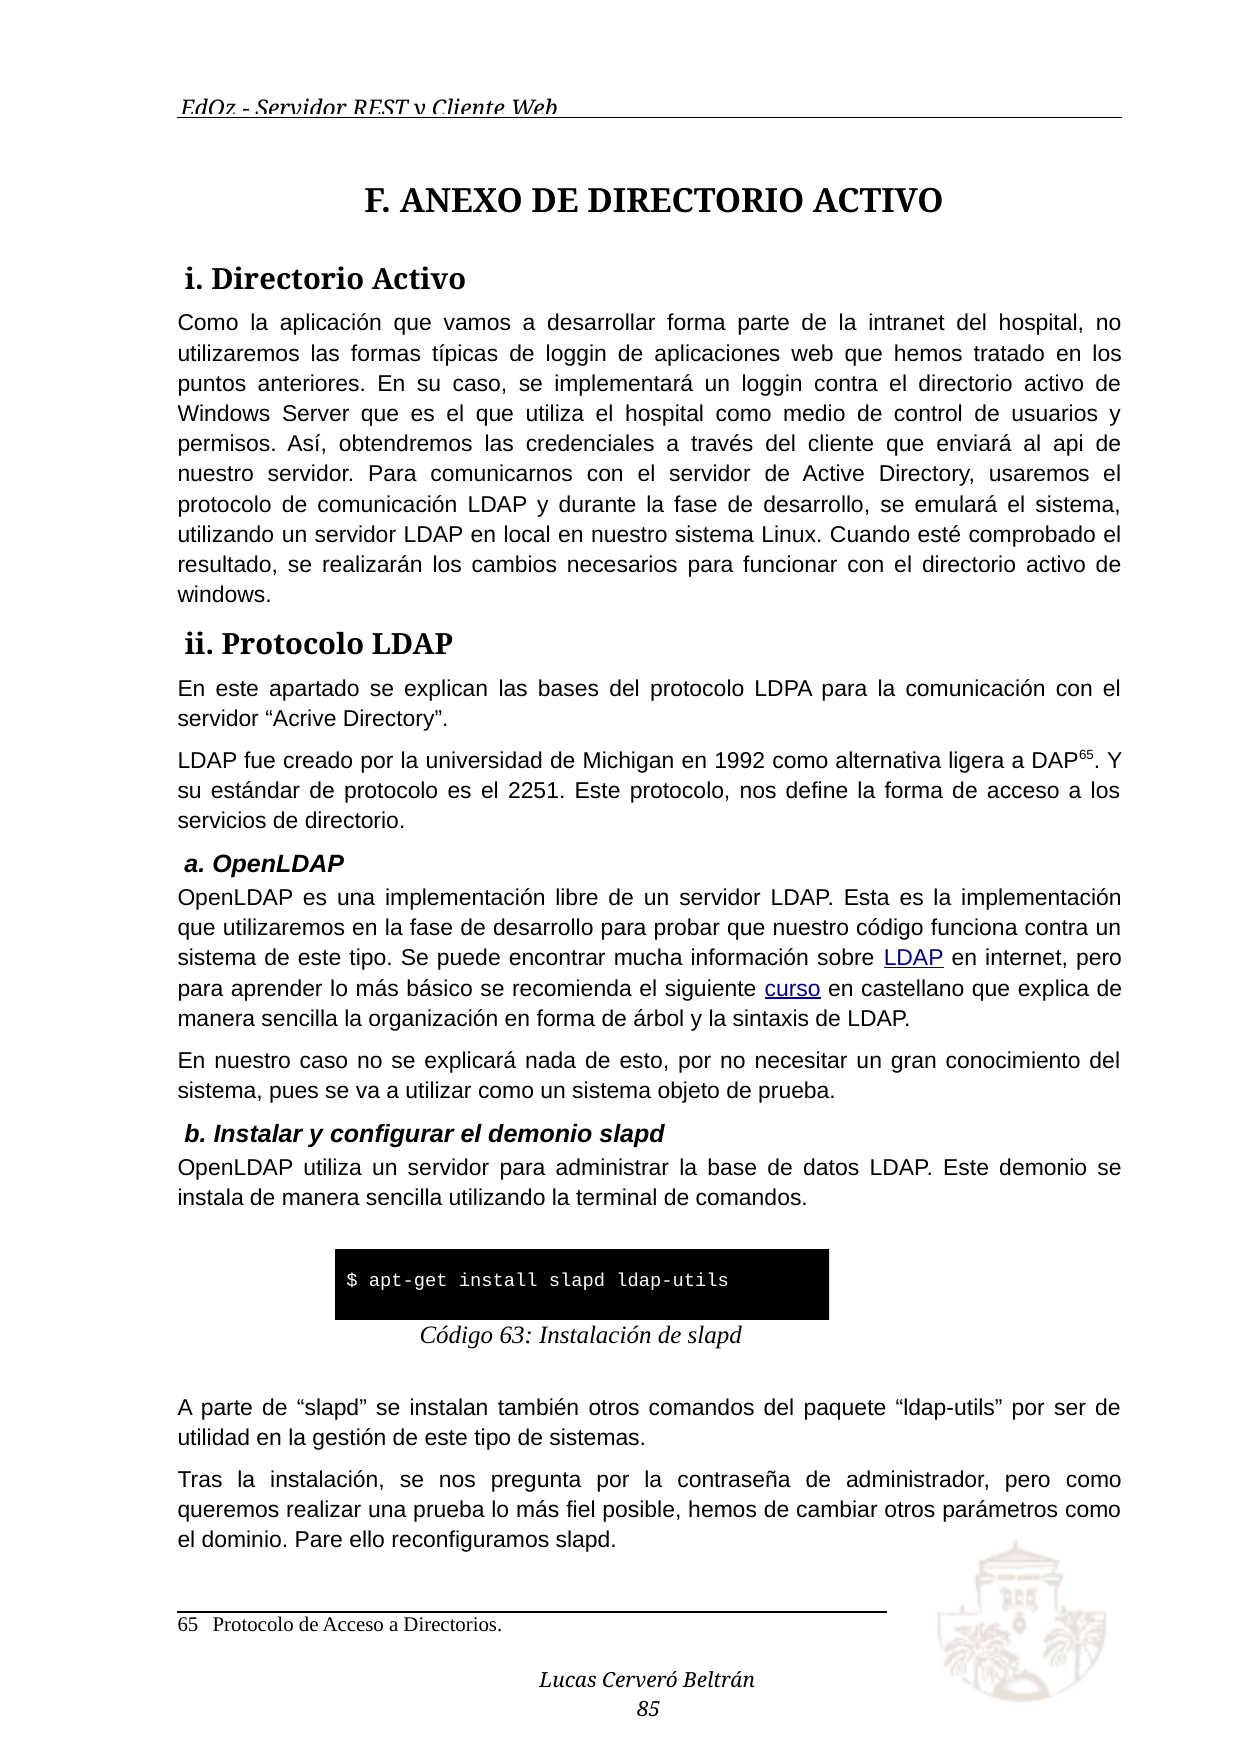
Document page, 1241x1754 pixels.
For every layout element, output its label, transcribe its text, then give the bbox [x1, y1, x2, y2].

text Tras la instalación, se nos pregunta por la contraseña de administrador, pero como queremos realizar una prueba lo más fiel posible, hemos de cambiar otros parámetros como el dominio. Pare ello reconfiguramos slapd. [177, 1466, 1122, 1553]
list En nuestro caso no se explicará nada de esto, por no necesitar un gran conocimiento del sistema, pues se va a utilizar como un sistema objeto de prueba. [177, 1047, 1122, 1103]
list OpenLDAP [177, 849, 1122, 878]
list Directorio Activo [177, 258, 1122, 298]
list Anexo de Directorio Activo [177, 177, 1122, 222]
list Protocolo LDAP [177, 623, 1122, 663]
text Protocolo de Acceso a Directorios. [177, 1612, 1122, 1636]
list OpenLDAP utiliza un servidor para administrar la base de datos LDAP. Este demonio se instala de manera sencilla utilizando la terminal de comandos. [177, 1154, 1122, 1210]
text Código 63: Instalación de slapd [324, 1248, 839, 1349]
text LDAP fue creado por la universidad de Michigan en 1992 como alternativa ligera a DAP. Y su estándar de protocolo es el 2251. Este protocolo, nos define la forma de acceso a los servicios de directorio. [177, 747, 1122, 834]
list En este apartado se explican las bases del protocolo LDPA para la comunicación con el servidor “Acrive Directory”. [177, 675, 1122, 731]
list Como la aplicación que vamos a desarrollar forma parte de la intranet del hospital, no utilizaremos las formas típicas de loggin de aplicaciones web que hemos tratado en los puntos anteriores. En su caso, se implementará un loggin contra el directorio activo de Windows Server que es el que utiliza el hospital como medio de control de usuarios y permisos. Así, obtendremos las credenciales a través del cliente que enviará al api de nuestro servidor. Para comunicarnos con el servidor de Active Directory, usaremos el protocolo de comunicación LDAP y durante la fase de desarrollo, se emulará el sistema, utilizando un servidor LDAP en local en nuestro sistema Linux. Cuando esté comprobado el resultado, se realizarán los cambios necesarios para funcionar con el directorio activo de windows. [177, 309, 1122, 608]
text A parte de “slapd” se instalan también otros comandos del paquete “ldap-utils” por ser de utilidad en la gestión de este tipo de sistemas. [177, 1394, 1122, 1450]
list OpenLDAP es una implementación libre de un servidor LDAP. Esta es la implementación que utilizaremos en la fase de desarrollo para probar que nuestro código funciona contra un sistema de este tipo. Se puede encontrar mucha información sobre LDAP en internet, pero para aprender lo más básico se recomienda el siguiente curso en castellano que explica de manera sencilla la organización en forma de árbol y la sintaxis de LDAP. [177, 884, 1122, 1031]
list Instalar y configurar el demonio slapd [177, 1119, 1122, 1148]
